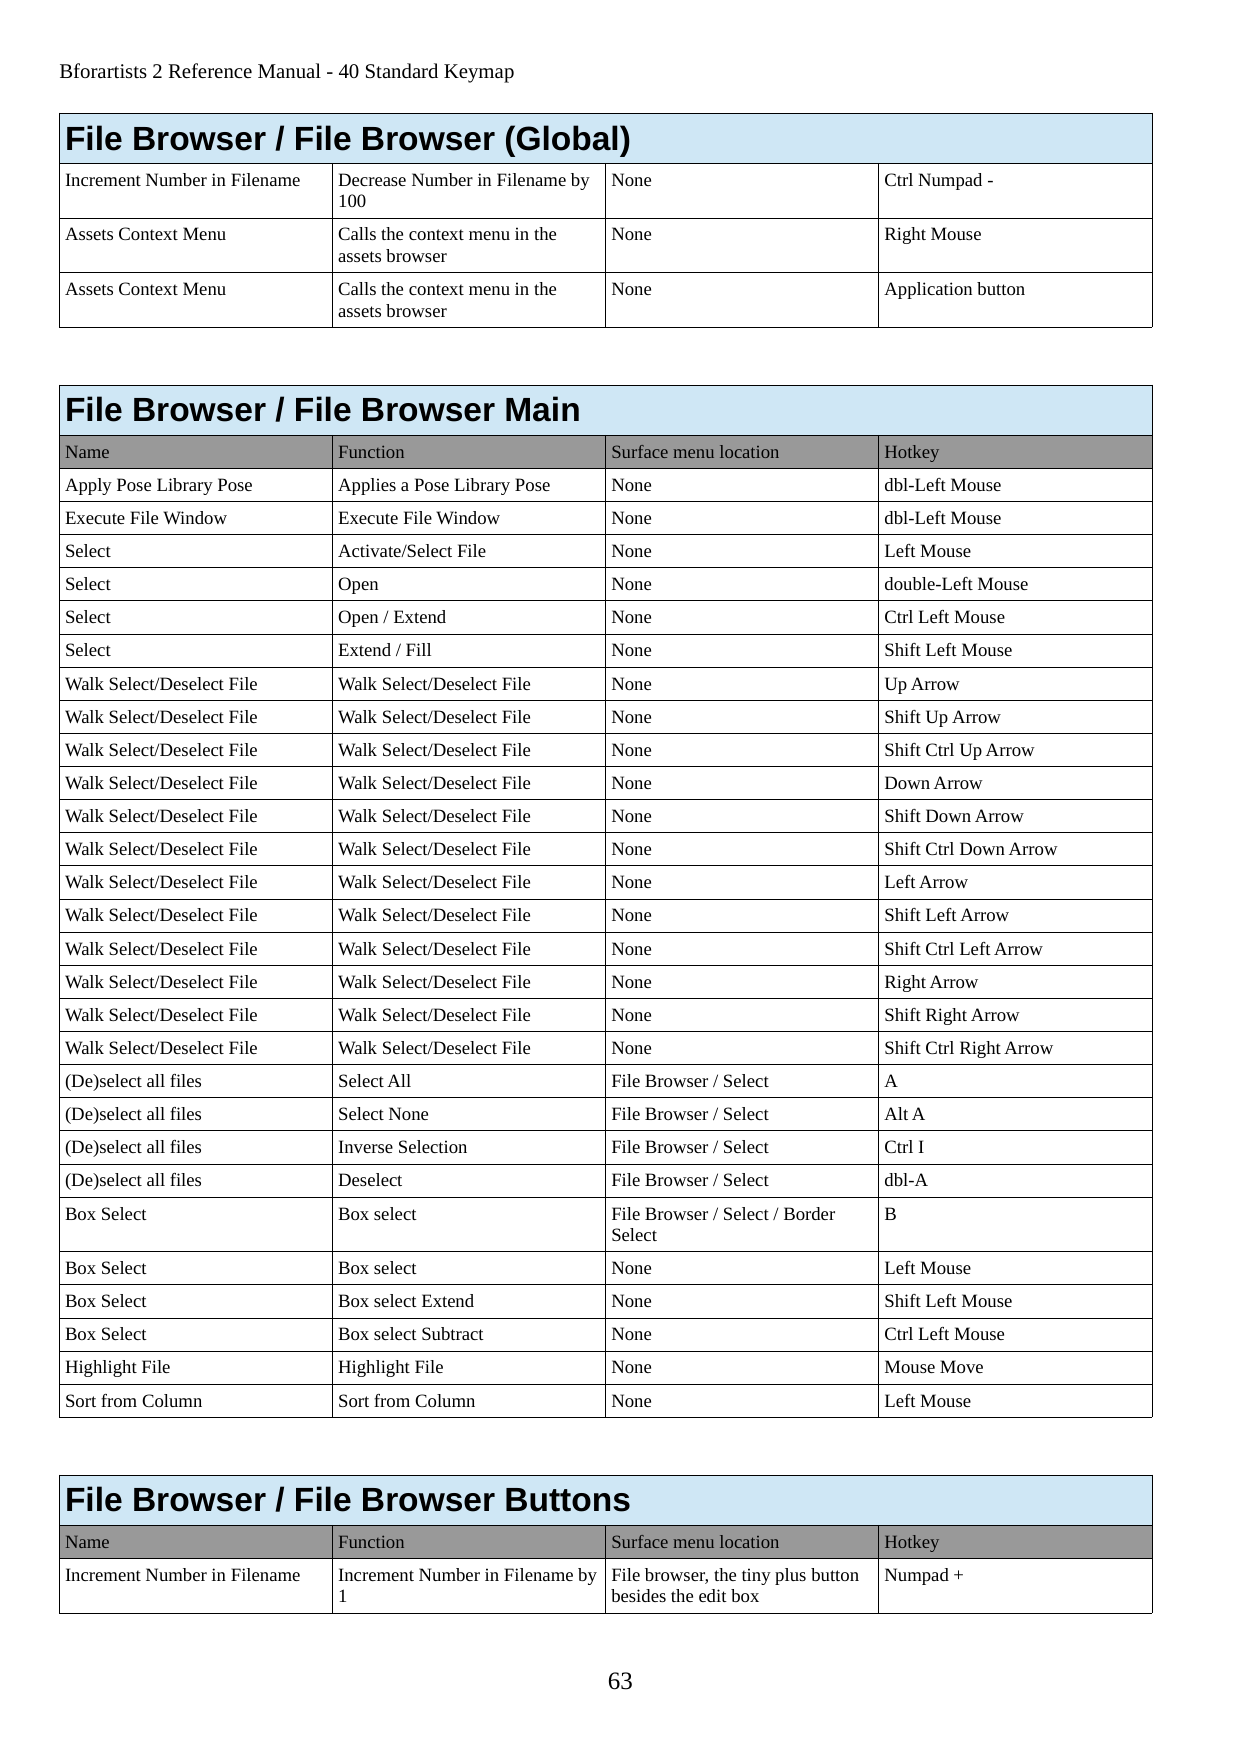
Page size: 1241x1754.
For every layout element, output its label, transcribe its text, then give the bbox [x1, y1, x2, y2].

table_cell Walk Select/Deselect File [333, 933, 605, 965]
table_cell Function [333, 436, 605, 468]
table_cell Increment Number in Filename [60, 1559, 332, 1612]
table_cell Left Mouse [879, 1385, 1152, 1417]
table_cell Walk Select/Deselect File [60, 1032, 332, 1064]
table_cell Walk Select/Deselect File [333, 767, 605, 799]
table_cell Right Arrow [879, 966, 1152, 998]
table_cell Right Mouse [879, 219, 1152, 272]
table_cell Sort from Column [333, 1385, 605, 1417]
table_cell Name [60, 436, 332, 468]
table_cell Highlight File [333, 1352, 605, 1384]
table_cell Deselect [333, 1165, 605, 1197]
table_cell None [606, 1252, 878, 1284]
table_cell Application button [879, 273, 1152, 327]
table_cell Decrease Number in Filename by 100 [333, 164, 605, 217]
table_cell Shift Ctrl Down Arrow [879, 833, 1152, 865]
table_cell Alt A [879, 1098, 1152, 1130]
table_cell Walk Select/Deselect File [333, 833, 605, 865]
table_cell Mouse Move [879, 1352, 1152, 1384]
table_cell Box select Extend [333, 1285, 605, 1317]
table_cell None [606, 966, 878, 998]
table_cell None [606, 734, 878, 766]
table_cell Box Select [60, 1285, 332, 1317]
table_cell Shift Down Arrow [879, 800, 1152, 832]
table_cell None [606, 800, 878, 832]
table_cell Inverse Selection [333, 1131, 605, 1163]
table_cell None [606, 933, 878, 965]
table_cell Walk Select/Deselect File [60, 668, 332, 700]
table_cell None [606, 601, 878, 633]
table_cell Walk Select/Deselect File [333, 866, 605, 898]
table_cell Apply Pose Library Pose [60, 469, 332, 501]
table_cell Walk Select/Deselect File [333, 966, 605, 998]
table_cell Left Mouse [879, 1252, 1152, 1284]
table_cell None [606, 900, 878, 932]
table_cell Open / Extend [333, 601, 605, 633]
table_cell B [879, 1198, 1152, 1251]
table_cell None [606, 635, 878, 667]
table_cell File Browser / Select / Border Select [606, 1198, 878, 1251]
table_cell Ctrl I [879, 1131, 1152, 1163]
table_cell None [606, 273, 878, 327]
table_cell Select [60, 535, 332, 567]
table_cell None [606, 999, 878, 1031]
table_cell File Browser / Select [606, 1131, 878, 1163]
table_cell Name [60, 1526, 332, 1558]
table_cell Walk Select/Deselect File [333, 800, 605, 832]
table_cell double-Left Mouse [879, 568, 1152, 600]
table_cell Calls the context menu in the assets browser [333, 219, 605, 272]
table_cell Box select [333, 1198, 605, 1251]
table_cell None [606, 164, 878, 217]
table_cell Walk Select/Deselect File [60, 833, 332, 865]
table_cell Select [60, 635, 332, 667]
table_cell Applies a Pose Library Pose [333, 469, 605, 501]
table_cell Ctrl Left Mouse [879, 601, 1152, 633]
table_cell Walk Select/Deselect File [60, 767, 332, 799]
table_cell File Browser / Select [606, 1165, 878, 1197]
table_cell Extend / Fill [333, 635, 605, 667]
table_cell Surface menu location [606, 1526, 878, 1558]
table_cell Walk Select/Deselect File [333, 900, 605, 932]
table_cell Open [333, 568, 605, 600]
table_cell Walk Select/Deselect File [333, 668, 605, 700]
table_cell None [606, 668, 878, 700]
table_cell None [606, 568, 878, 600]
table_cell Walk Select/Deselect File [333, 734, 605, 766]
table_cell None [606, 1285, 878, 1317]
table_header File Browser / File Browser Buttons [60, 1476, 1152, 1525]
table_cell File Browser / Select [606, 1098, 878, 1130]
table_cell Box Select [60, 1319, 332, 1351]
table_cell Walk Select/Deselect File [60, 800, 332, 832]
table_cell Left Mouse [879, 535, 1152, 567]
table_cell A [879, 1065, 1152, 1097]
table_cell Walk Select/Deselect File [60, 734, 332, 766]
table_cell (De)select all files [60, 1098, 332, 1130]
table_cell None [606, 502, 878, 534]
table_cell Walk Select/Deselect File [60, 966, 332, 998]
table_cell None [606, 1319, 878, 1351]
table_cell Shift Left Mouse [879, 635, 1152, 667]
table_cell Shift Left Mouse [879, 1285, 1152, 1317]
table_cell None [606, 833, 878, 865]
table_cell Increment Number in Filename [60, 164, 332, 217]
table_cell Numpad + [879, 1559, 1152, 1612]
table_cell Ctrl Left Mouse [879, 1319, 1152, 1351]
table_cell Select All [333, 1065, 605, 1097]
table_cell None [606, 535, 878, 567]
table_cell Execute File Window [60, 502, 332, 534]
table_header File Browser / File Browser Main [60, 386, 1152, 435]
table_cell Box Select [60, 1252, 332, 1284]
table_cell Shift Left Arrow [879, 900, 1152, 932]
table_cell Select [60, 601, 332, 633]
table_cell (De)select all files [60, 1165, 332, 1197]
table_cell Box select [333, 1252, 605, 1284]
table_cell Hotkey [879, 436, 1152, 468]
table_cell Shift Ctrl Left Arrow [879, 933, 1152, 965]
table_cell None [606, 1385, 878, 1417]
table_cell Increment Number in Filename by 1 [333, 1559, 605, 1612]
table_cell (De)select all files [60, 1131, 332, 1163]
table_cell Shift Ctrl Right Arrow [879, 1032, 1152, 1064]
table_cell Up Arrow [879, 668, 1152, 700]
table_cell None [606, 469, 878, 501]
table_cell None [606, 701, 878, 733]
table_cell Shift Up Arrow [879, 701, 1152, 733]
table_cell Down Arrow [879, 767, 1152, 799]
table_cell Walk Select/Deselect File [333, 1032, 605, 1064]
table_cell Walk Select/Deselect File [60, 866, 332, 898]
table_cell Execute File Window [333, 502, 605, 534]
table_cell Calls the context menu in the assets browser [333, 273, 605, 327]
table_cell Walk Select/Deselect File [333, 701, 605, 733]
table_cell Activate/Select File [333, 535, 605, 567]
table_cell File Browser / Select [606, 1065, 878, 1097]
table_cell Function [333, 1526, 605, 1558]
table_cell Sort from Column [60, 1385, 332, 1417]
table_cell Assets Context Menu [60, 219, 332, 272]
table_cell (De)select all files [60, 1065, 332, 1097]
table_cell Walk Select/Deselect File [333, 999, 605, 1031]
table_cell Assets Context Menu [60, 273, 332, 327]
table_cell None [606, 767, 878, 799]
table_cell Select None [333, 1098, 605, 1130]
table_cell Surface menu location [606, 436, 878, 468]
table_cell None [606, 1352, 878, 1384]
table_cell Walk Select/Deselect File [60, 701, 332, 733]
table_cell Walk Select/Deselect File [60, 900, 332, 932]
table_cell None [606, 219, 878, 272]
table_cell Box select Subtract [333, 1319, 605, 1351]
table_cell None [606, 1032, 878, 1064]
table_cell Highlight File [60, 1352, 332, 1384]
table_cell Walk Select/Deselect File [60, 999, 332, 1031]
table_cell File browser, the tiny plus button besides the edit box [606, 1559, 878, 1612]
table_cell Left Arrow [879, 866, 1152, 898]
table_cell None [606, 866, 878, 898]
table_cell Hotkey [879, 1526, 1152, 1558]
table_cell dbl-Left Mouse [879, 469, 1152, 501]
table_cell dbl-Left Mouse [879, 502, 1152, 534]
table_cell Select [60, 568, 332, 600]
table_cell Shift Right Arrow [879, 999, 1152, 1031]
table_cell Shift Ctrl Up Arrow [879, 734, 1152, 766]
table_cell Box Select [60, 1198, 332, 1251]
table_cell Walk Select/Deselect File [60, 933, 332, 965]
table_header File Browser / File Browser (Global) [60, 114, 1152, 163]
table_cell Ctrl Numpad - [879, 164, 1152, 217]
table_cell dbl-A [879, 1165, 1152, 1197]
